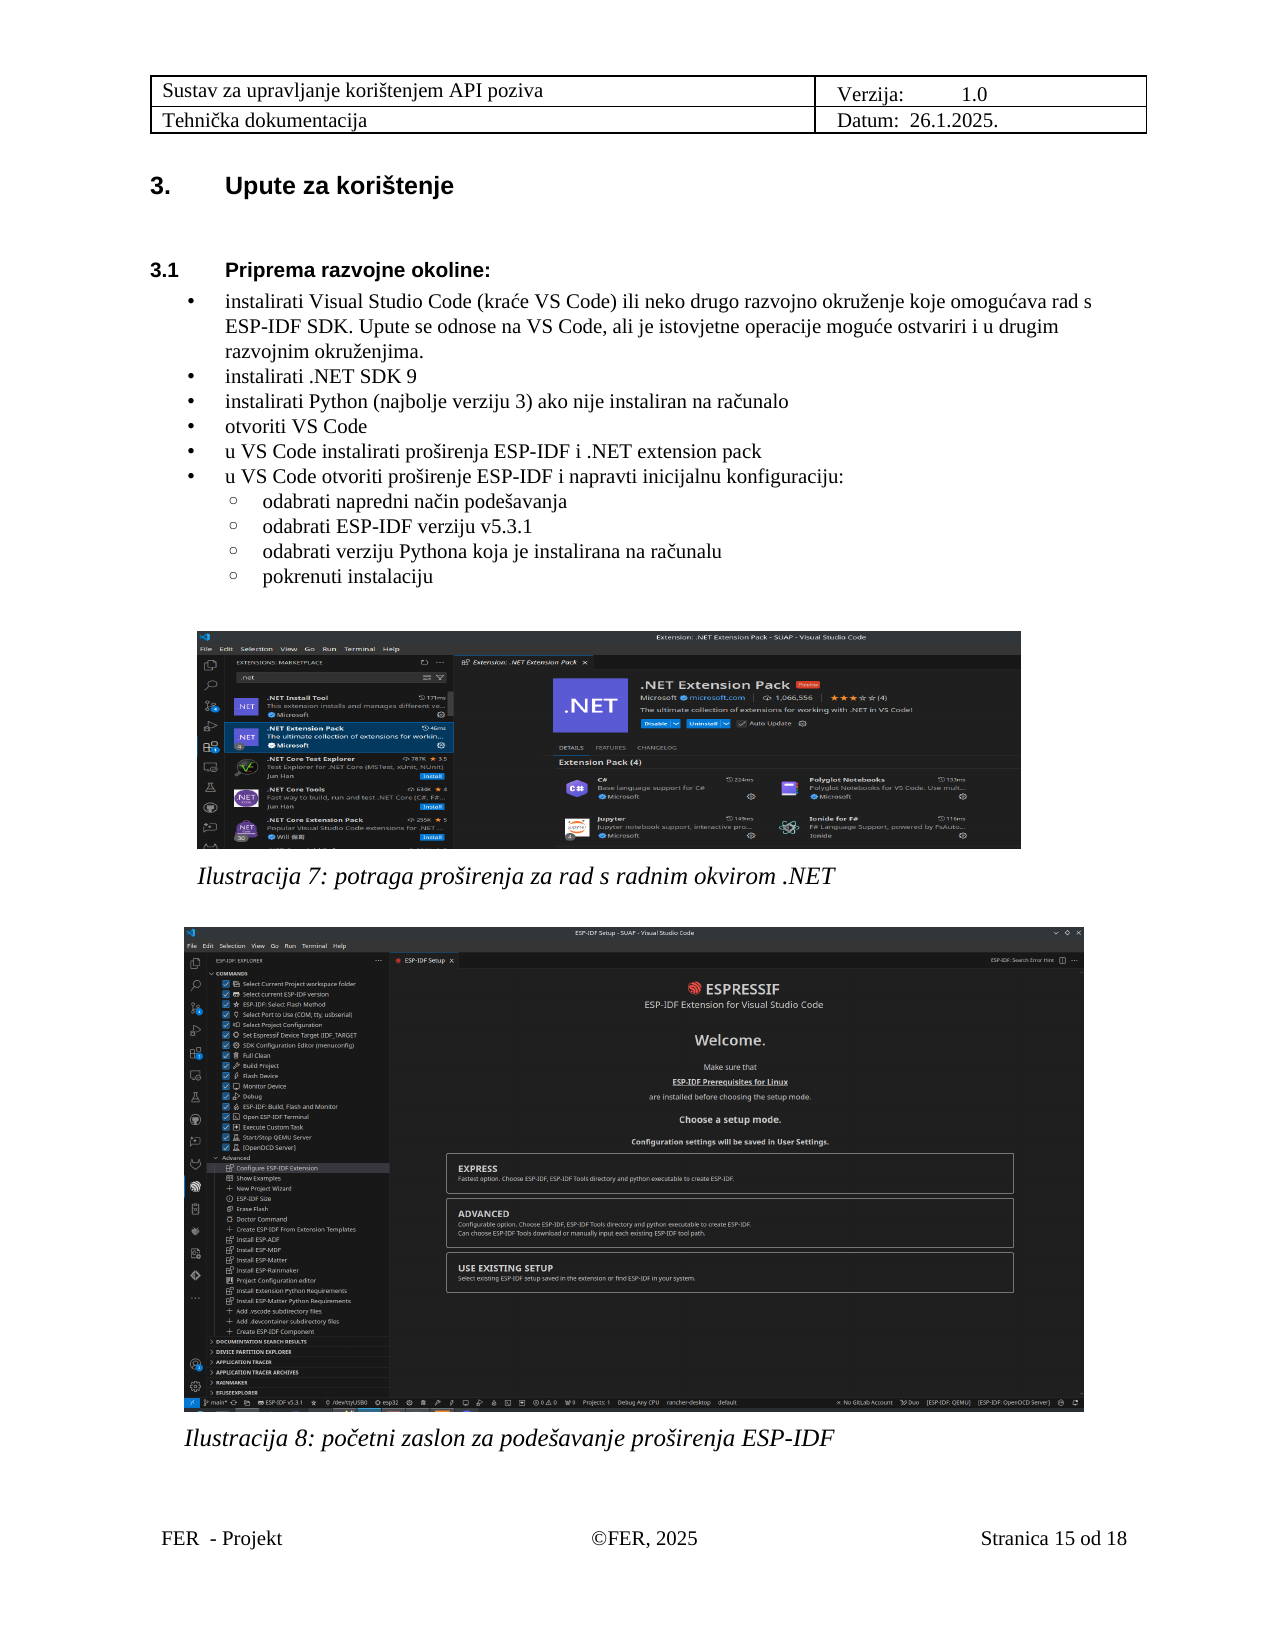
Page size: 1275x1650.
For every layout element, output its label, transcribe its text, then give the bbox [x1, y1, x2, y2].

list otvoriti VS Code [187, 413, 1125, 438]
list u VS Code otvoriti proširenje ESP-IDF i napravti inicijalnu konfiguraciju: [187, 463, 1125, 488]
list u VS Code instalirati proširenja ESP-IDF i .NET extension pack [187, 438, 1125, 463]
list odabrati ESP-IDF verziju v5.3.1 [225, 513, 1125, 538]
list Ilustracija 7: potraga proširenja za rad s radnim okvirom .NET [197, 632, 1021, 890]
subtitle Upute za korištenje [150, 171, 1125, 200]
list Ilustracija 8: početni zaslon za podešavanje proširenja ESP-IDF [184, 1412, 1084, 1452]
list pokrenuti instalaciju [225, 563, 1125, 588]
list instalirati Visual Studio Code (kraće VS Code) ili neko drugo razvojno okruženje koje omogućava rad s ESP-IDF SDK. Upute se odnose na VS Code, ali je istovjetne operacije moguće ostvariri i u drugim razvojnim okruženjima. [187, 288, 1125, 363]
list instalirati .NET SDK 9 [187, 363, 1125, 388]
subtitle Priprema razvojne okoline: [150, 256, 1125, 281]
list instalirati Python (najbolje verziju 3) ako nije instaliran na računalo [187, 388, 1125, 413]
picture [184, 927, 1084, 1412]
list odabrati napredni način podešavanja [225, 488, 1125, 513]
list odabrati verziju Pythona koja je instalirana na računalu [225, 538, 1125, 563]
list [197, 619, 1021, 632]
